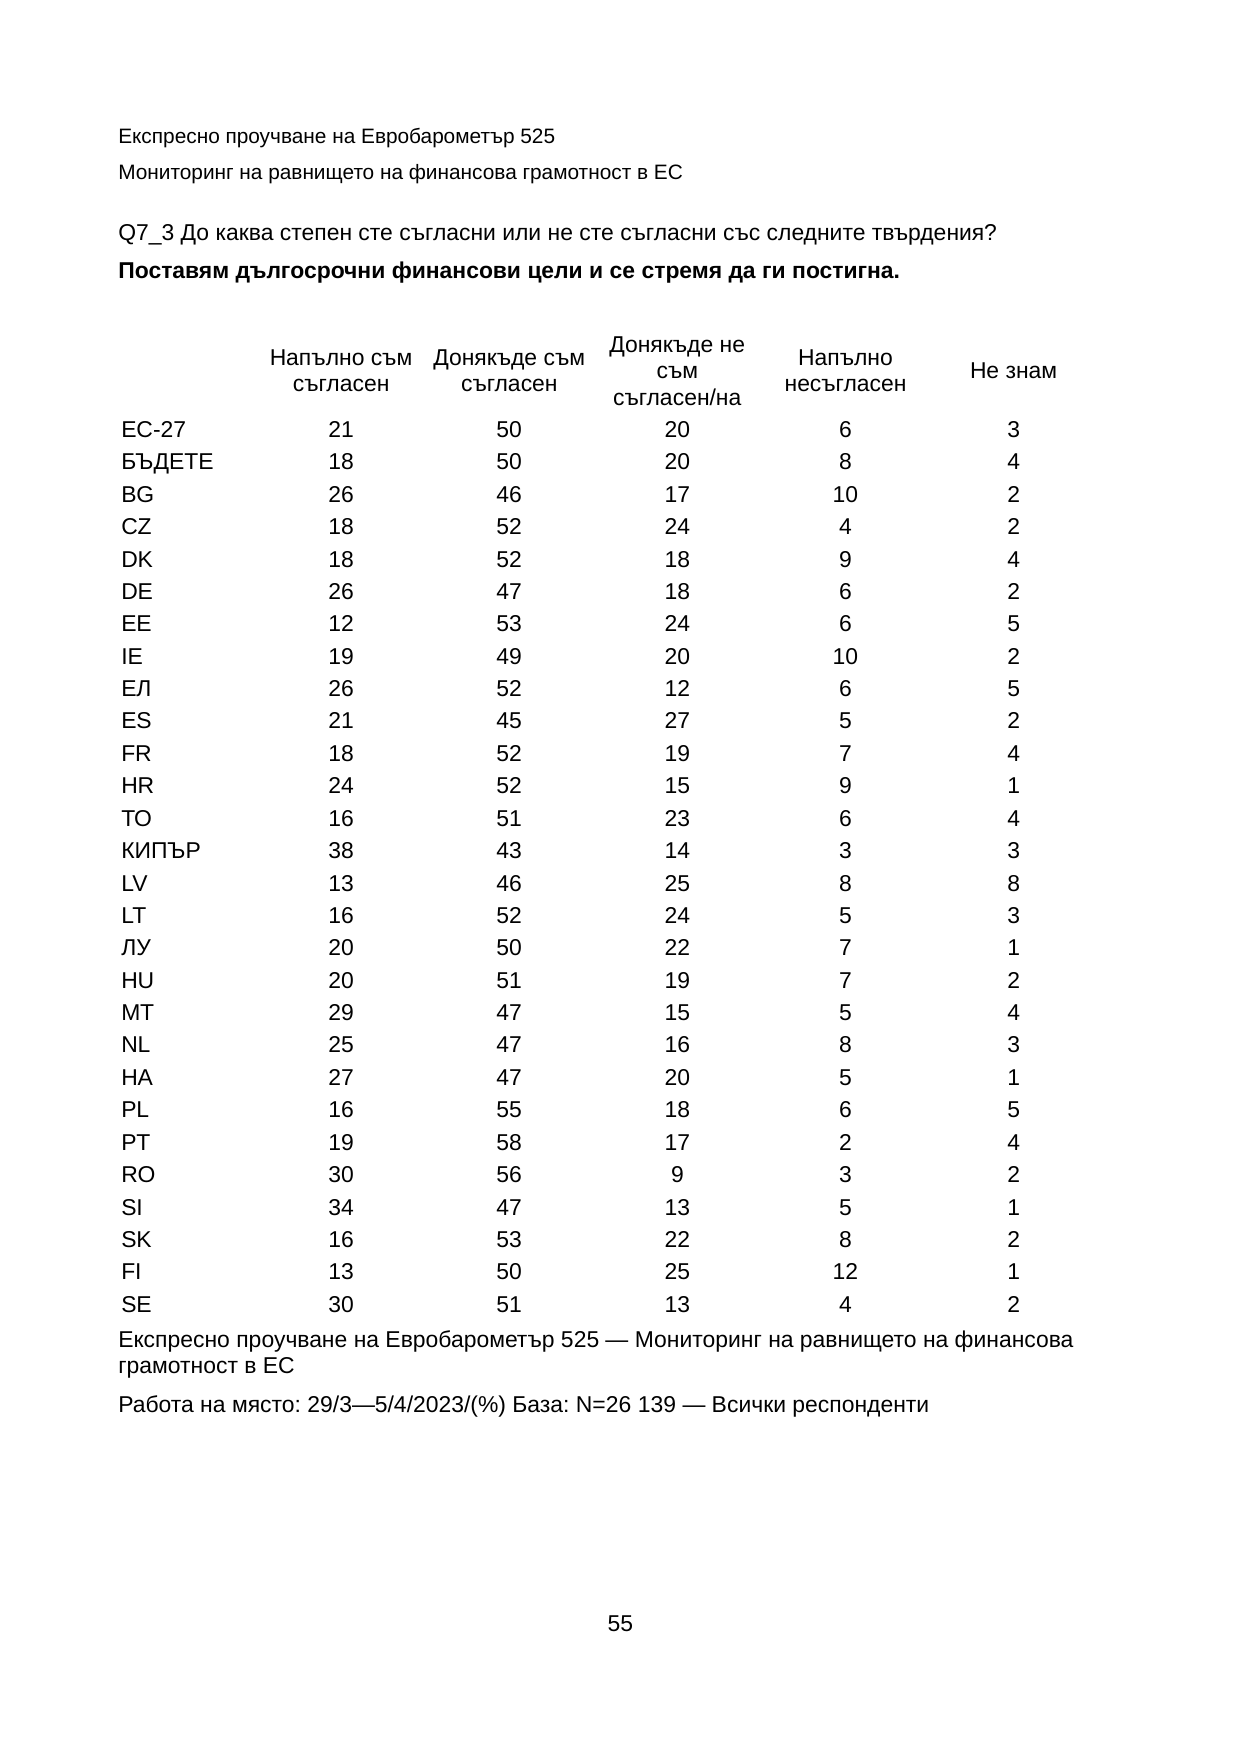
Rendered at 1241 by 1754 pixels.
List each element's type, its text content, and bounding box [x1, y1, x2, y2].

table_cell ЛУ [118, 931, 257, 964]
table_cell 20 [593, 1061, 761, 1093]
table_cell 49 [425, 640, 593, 672]
table_cell 30 [257, 1288, 425, 1320]
table_cell IE [118, 640, 257, 672]
table_cell DE [118, 575, 257, 607]
table_cell 22 [593, 1223, 761, 1255]
table_cell 50 [425, 413, 593, 445]
table_cell 50 [425, 445, 593, 478]
table_cell 13 [593, 1190, 761, 1223]
table_cell 2 [929, 478, 1097, 510]
table_cell 18 [593, 543, 761, 575]
table_cell 27 [593, 705, 761, 737]
table_header [118, 328, 257, 413]
table_cell FI [118, 1255, 257, 1288]
table_cell 19 [257, 640, 425, 672]
table_cell 8 [761, 445, 929, 478]
table_header Напълно несъгласен [761, 328, 929, 413]
text Експресно проучване на Евробарометър 525 — Мониторинг на равнището на финансова грамотност в ЕС [118, 1326, 1122, 1379]
table_cell 23 [593, 802, 761, 834]
table_cell 46 [425, 478, 593, 510]
text Q7_3 До каква степен сте съгласни или не сте съгласни със следните твърдения? [118, 219, 1122, 246]
table_cell 47 [425, 996, 593, 1028]
table_cell 3 [761, 834, 929, 866]
table_cell PL [118, 1093, 257, 1126]
table_cell 3 [929, 1029, 1097, 1061]
table_cell 6 [761, 672, 929, 704]
table_cell 19 [257, 1126, 425, 1158]
table_cell LT [118, 899, 257, 931]
table_cell EE [118, 607, 257, 640]
table_header Донякъде съм съгласен [425, 328, 593, 413]
table_cell 16 [257, 802, 425, 834]
table_cell 50 [425, 1255, 593, 1288]
table_cell 5 [761, 1061, 929, 1093]
table_cell 2 [929, 640, 1097, 672]
table_cell 18 [257, 510, 425, 542]
table_cell 24 [593, 510, 761, 542]
table_cell 3 [929, 834, 1097, 866]
table_cell SI [118, 1190, 257, 1223]
table_cell DK [118, 543, 257, 575]
table_cell 53 [425, 607, 593, 640]
table_cell 14 [593, 834, 761, 866]
text Поставям дългосрочни финансови цели и се стремя да ги постигна. [118, 257, 1122, 284]
table_cell 8 [761, 866, 929, 899]
table_cell 26 [257, 575, 425, 607]
table_cell 4 [929, 996, 1097, 1028]
table_cell 52 [425, 672, 593, 704]
table_cell 58 [425, 1126, 593, 1158]
table_cell ЕС-27 [118, 413, 257, 445]
table_cell 18 [593, 1093, 761, 1126]
table_cell ЕЛ [118, 672, 257, 704]
text Работа на място: 29/3—5/4/2023/(%) База: N=26 139 — Всички респонденти [118, 1391, 1122, 1417]
table_cell 52 [425, 510, 593, 542]
table_cell 3 [929, 899, 1097, 931]
table_cell 7 [761, 737, 929, 769]
table_cell 3 [761, 1158, 929, 1190]
table_cell 52 [425, 899, 593, 931]
table_cell 2 [929, 705, 1097, 737]
table_cell 18 [257, 737, 425, 769]
table_cell 1 [929, 1255, 1097, 1288]
table_cell 51 [425, 1288, 593, 1320]
table_cell 18 [257, 543, 425, 575]
table_cell 6 [761, 413, 929, 445]
table_cell 26 [257, 672, 425, 704]
table_cell 5 [761, 899, 929, 931]
table_cell RO [118, 1158, 257, 1190]
table_cell 20 [593, 413, 761, 445]
table_cell 5 [929, 607, 1097, 640]
table_cell SE [118, 1288, 257, 1320]
table_cell 5 [929, 1093, 1097, 1126]
table_cell 5 [761, 705, 929, 737]
table_cell 1 [929, 769, 1097, 802]
table_cell BG [118, 478, 257, 510]
table_cell 12 [761, 1255, 929, 1288]
table_cell 2 [761, 1126, 929, 1158]
table_cell 5 [929, 672, 1097, 704]
table_cell 52 [425, 769, 593, 802]
table_cell 12 [593, 672, 761, 704]
table_cell 43 [425, 834, 593, 866]
table_cell 53 [425, 1223, 593, 1255]
table_cell 2 [929, 1223, 1097, 1255]
table_cell 26 [257, 478, 425, 510]
table_cell 47 [425, 1029, 593, 1061]
table_cell 52 [425, 737, 593, 769]
table_cell 2 [929, 510, 1097, 542]
table_cell 10 [761, 640, 929, 672]
table_cell 20 [257, 964, 425, 996]
table_cell 10 [761, 478, 929, 510]
table_cell 4 [761, 1288, 929, 1320]
table_cell 2 [929, 1288, 1097, 1320]
table_cell LV [118, 866, 257, 899]
table_cell 4 [929, 1126, 1097, 1158]
table_cell 51 [425, 802, 593, 834]
table_cell 19 [593, 964, 761, 996]
table_cell 9 [761, 543, 929, 575]
table_cell 13 [257, 1255, 425, 1288]
table_cell 9 [593, 1158, 761, 1190]
table_cell 46 [425, 866, 593, 899]
table_cell 1 [929, 1190, 1097, 1223]
table_header Донякъде не съм съгласен/на [593, 328, 761, 413]
table_cell 1 [929, 1061, 1097, 1093]
table_cell 4 [929, 445, 1097, 478]
table_cell 8 [929, 866, 1097, 899]
table_cell 9 [761, 769, 929, 802]
table_cell NL [118, 1029, 257, 1061]
table_cell 20 [593, 640, 761, 672]
table_cell 29 [257, 996, 425, 1028]
table_cell КИПЪР [118, 834, 257, 866]
table_cell 7 [761, 964, 929, 996]
table_cell 6 [761, 607, 929, 640]
table_cell БЪДЕТЕ [118, 445, 257, 478]
table_header Не знам [929, 328, 1097, 413]
table_cell 12 [257, 607, 425, 640]
table_cell 25 [593, 1255, 761, 1288]
table_cell 19 [593, 737, 761, 769]
table_cell 16 [257, 1223, 425, 1255]
table_cell 6 [761, 575, 929, 607]
table_header Напълно съм съгласен [257, 328, 425, 413]
table_cell 55 [425, 1093, 593, 1126]
table_cell 4 [929, 802, 1097, 834]
table_cell 5 [761, 996, 929, 1028]
table_cell НА [118, 1061, 257, 1093]
table_cell 51 [425, 964, 593, 996]
table_cell 25 [593, 866, 761, 899]
table_cell 8 [761, 1223, 929, 1255]
table_cell ES [118, 705, 257, 737]
table_cell 47 [425, 575, 593, 607]
table_cell 2 [929, 575, 1097, 607]
table_cell 50 [425, 931, 593, 964]
table_cell 16 [593, 1029, 761, 1061]
table_cell 24 [593, 607, 761, 640]
table_cell PT [118, 1126, 257, 1158]
table_cell 25 [257, 1029, 425, 1061]
table_cell 15 [593, 769, 761, 802]
table_cell 18 [257, 445, 425, 478]
table_cell 24 [593, 899, 761, 931]
table_cell 8 [761, 1029, 929, 1061]
table_cell 18 [593, 575, 761, 607]
table_cell 17 [593, 1126, 761, 1158]
table_cell 47 [425, 1190, 593, 1223]
table_cell 20 [593, 445, 761, 478]
table_cell 52 [425, 543, 593, 575]
table_cell 56 [425, 1158, 593, 1190]
table_cell FR [118, 737, 257, 769]
table_cell 4 [929, 543, 1097, 575]
table_cell 30 [257, 1158, 425, 1190]
table_cell 24 [257, 769, 425, 802]
table_cell 13 [257, 866, 425, 899]
table_cell 20 [257, 931, 425, 964]
table_cell 21 [257, 705, 425, 737]
table_cell 47 [425, 1061, 593, 1093]
table_cell 22 [593, 931, 761, 964]
table_cell 17 [593, 478, 761, 510]
table_cell 1 [929, 931, 1097, 964]
table_cell 7 [761, 931, 929, 964]
table_cell 5 [761, 1190, 929, 1223]
table_cell 16 [257, 899, 425, 931]
table_cell HR [118, 769, 257, 802]
table_cell CZ [118, 510, 257, 542]
table_cell 15 [593, 996, 761, 1028]
table_cell 4 [761, 510, 929, 542]
table_cell SK [118, 1223, 257, 1255]
table_cell 4 [929, 737, 1097, 769]
table_cell 3 [929, 413, 1097, 445]
table_cell 38 [257, 834, 425, 866]
table_cell 27 [257, 1061, 425, 1093]
table_cell 2 [929, 1158, 1097, 1190]
table_cell 6 [761, 1093, 929, 1126]
table_cell 6 [761, 802, 929, 834]
table_cell MT [118, 996, 257, 1028]
table_cell 16 [257, 1093, 425, 1126]
table_cell ТО [118, 802, 257, 834]
table_cell 2 [929, 964, 1097, 996]
table_cell 21 [257, 413, 425, 445]
table_cell 13 [593, 1288, 761, 1320]
table_cell HU [118, 964, 257, 996]
table_cell 34 [257, 1190, 425, 1223]
table_cell 45 [425, 705, 593, 737]
